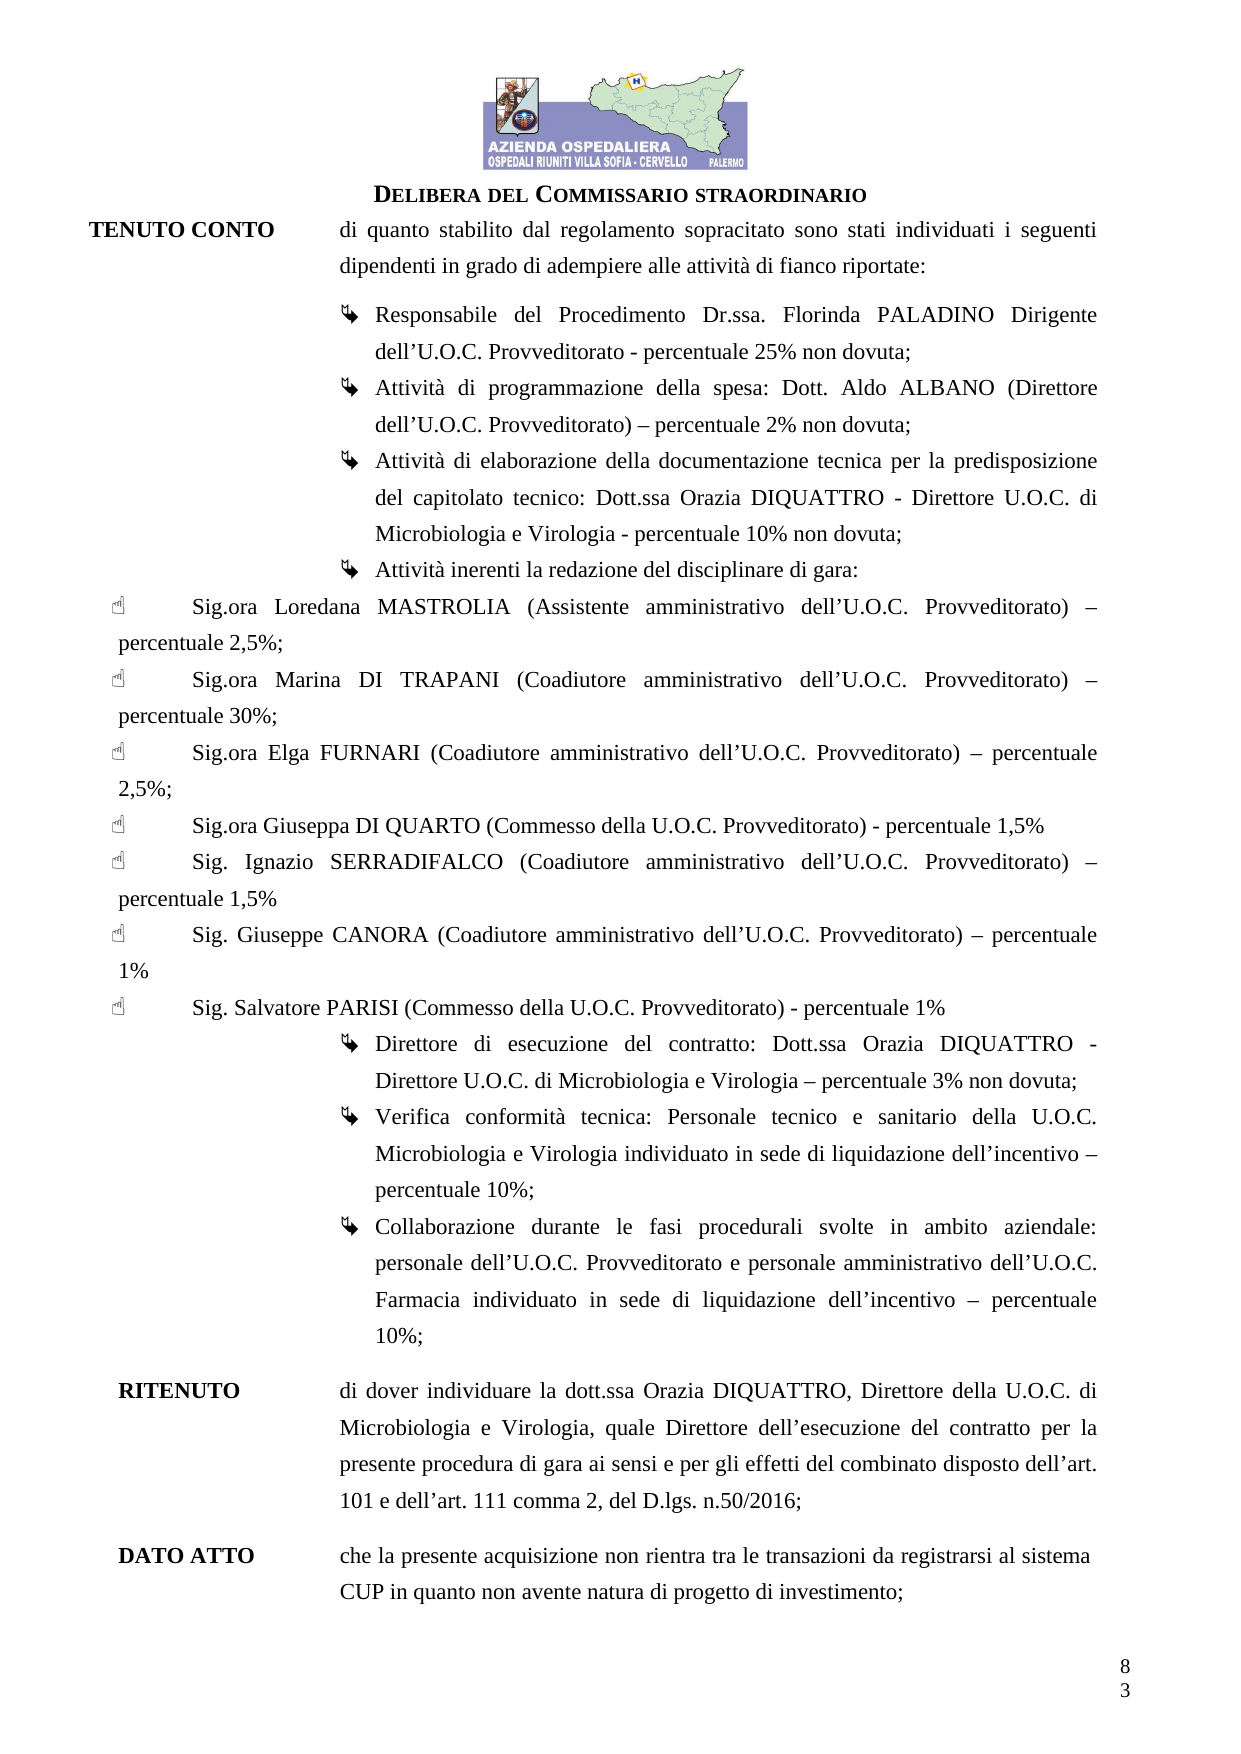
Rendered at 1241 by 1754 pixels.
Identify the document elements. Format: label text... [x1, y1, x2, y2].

text TENUTO CONTO di quanto stabilito dal regolamento sopracitato sono stati individuati i seguenti dipendenti in grado di adempiere alle attività di fianco riportate: [88, 208, 1098, 281]
list Sig.ora Marina DI TRAPANI (Coadiutore amministrativo dell’U.O.C. Provveditorato) – percentuale 30%; [118, 658, 1098, 731]
list Sig. Salvatore PARISI (Commesso della U.O.C. Provveditorato) - percentuale 1% [118, 986, 1098, 1023]
list Attività inerenti la redazione del disciplinare di gara: [339, 549, 1098, 585]
list Sig. Ignazio SERRADIFALCO (Coadiutore amministrativo dell’U.O.C. Provveditorato) – percentuale 1,5% [118, 840, 1098, 913]
list Collaborazione durante le fasi procedurali svolte in ambito aziendale: personale dell’U.O.C. Provveditorato e personale amministrativo dell’U.O.C. Farmacia individuato in sede di liquidazione dell’incentivo – percentuale 10%; [339, 1205, 1098, 1351]
list Sig.ora Elga FURNARI (Coadiutore amministrativo dell’U.O.C. Provveditorato) – percentuale 2,5%; [118, 731, 1098, 804]
list Responsabile del Procedimento Dr.ssa. Florinda PALADINO Dirigente dell’U.O.C. Provveditorato - percentuale 25% non dovuta; [339, 293, 1098, 366]
list Direttore di esecuzione del contratto: Dott.ssa Orazia DIQUATTRO - Direttore U.O.C. di Microbiologia e Virologia – percentuale 3% non dovuta; [339, 1023, 1098, 1096]
list Sig.ora Loredana MASTROLIA (Assistente amministrativo dell’U.O.C. Provveditorato) – percentuale 2,5%; [118, 585, 1098, 658]
text RITENUTO di dover individuare la dott.ssa Orazia DIQUATTRO, Direttore della U.O.C. di Microbiologia e Virologia, quale Direttore dell’esecuzione del contratto per la presente procedura di gara ai sensi e per gli effetti del combinato disposto dell’art. 101 e dell’art. 111 comma 2, del D.lgs. n.50/2016; [118, 1369, 1098, 1515]
list Sig. Giuseppe CANORA (Coadiutore amministrativo dell’U.O.C. Provveditorato) – percentuale 1% [118, 913, 1098, 986]
list Verifica conformità tecnica: Personale tecnico e sanitario della U.O.C. Microbiologia e Virologia individuato in sede di liquidazione dell’incentivo – percentuale 10%; [339, 1096, 1098, 1205]
list Sig.ora Giuseppa DI QUARTO (Commesso della U.O.C. Provveditorato) - percentuale 1,5% [118, 804, 1098, 840]
list Attività di elaborazione della documentazione tecnica per la predisposizione del capitolato tecnico: Dott.ssa Orazia DIQUATTRO - Direttore U.O.C. di Microbiologia e Virologia - percentuale 10% non dovuta; [339, 439, 1098, 549]
text DATO ATTO che la presente acquisizione non rientra tra le transazioni da registrarsi al sistema CUP in quanto non avente natura di progetto di investimento; [118, 1534, 1092, 1607]
list Attività di programmazione della spesa: Dott. Aldo ALBANO (Direttore dell’U.O.C. Provveditorato) – percentuale 2% non dovuta; [339, 366, 1098, 439]
